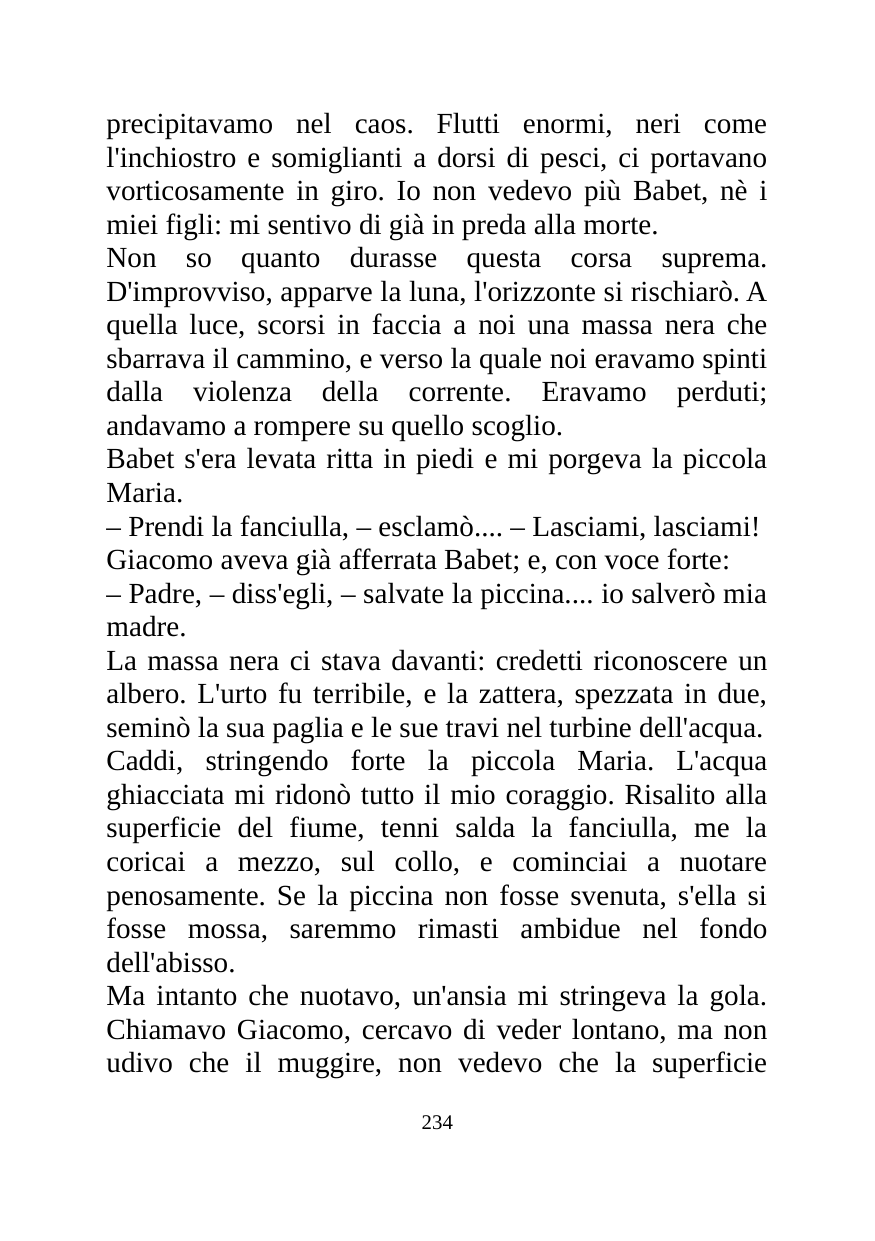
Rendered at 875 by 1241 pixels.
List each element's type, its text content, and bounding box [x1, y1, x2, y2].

text La massa nera ci stava davanti: credetti riconoscere un albero. L'urto fu terribile, e la zattera, spezzata in due, seminò la sua paglia e le sue travi nel turbine dell'acqua. [106, 643, 768, 743]
text Babet s'era levata ritta in piedi e mi porgeva la piccola Maria. [106, 442, 768, 509]
text Giacomo aveva già afferrata Babet; e, con voce forte: [106, 542, 768, 576]
text – Padre, – diss'egli, – salvate la piccina.... io salverò mia madre. [106, 576, 768, 643]
text Ma intanto che nuotavo, un'ansia mi stringeva la gola. Chiamavo Giacomo, cercavo di veder lontano, ma non udivo che il muggire, non vedevo che la superficie [106, 978, 768, 1079]
text precipitavamo nel caos. Flutti enormi, neri come l'inchiostro e somiglianti a dorsi di pesci, ci portavano vorticosamente in giro. Io non vedevo più Babet, nè i miei figli: mi sentivo di già in preda alla morte. [106, 106, 768, 240]
text – Prendi la fanciulla, – esclamò.... – Lasciami, lasciami! [106, 509, 768, 542]
text Caddi, stringendo forte la piccola Maria. L'acqua ghiacciata mi ridonò tutto il mio coraggio. Risalito alla superficie del fiume, tenni salda la fanciulla, me la coricai a mezzo, sul collo, e cominciai a nuotare penosamente. Se la piccina non fosse svenuta, s'ella si fosse mossa, saremmo rimasti ambidue nel fondo dell'abisso. [106, 743, 768, 978]
text Non so quanto durasse questa corsa suprema. D'improvviso, apparve la luna, l'orizzonte si rischiarò. A quella luce, scorsi in faccia a noi una massa nera che sbarrava il cammino, e verso la quale noi eravamo spinti dalla violenza della corrente. Eravamo perduti; andavamo a rompere su quello scoglio. [106, 240, 768, 442]
